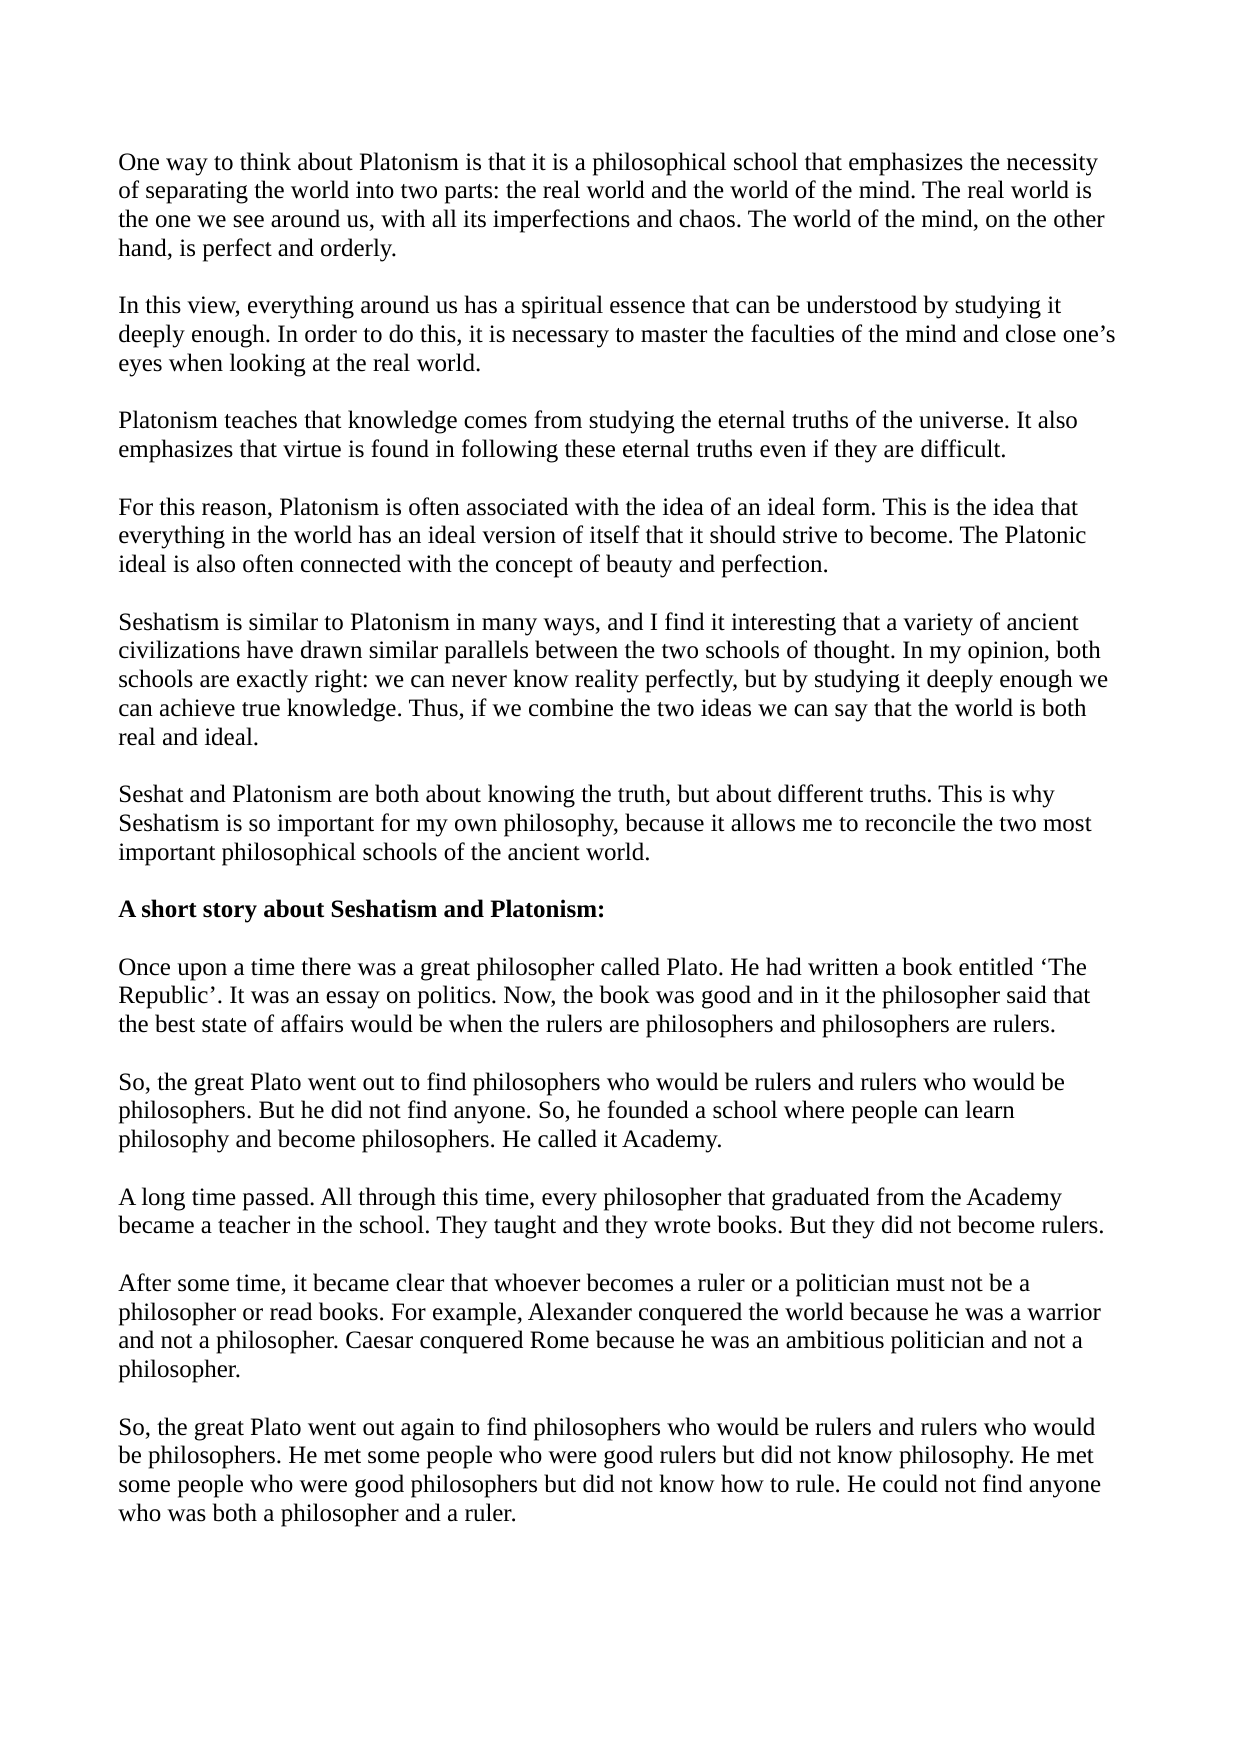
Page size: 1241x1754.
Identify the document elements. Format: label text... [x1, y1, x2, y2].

text For this reason, Platonism is often associated with the idea of an ideal form. This is the idea that everything in the world has an ideal version of itself that it should strive to become. The Platonic ideal is also often connected with the concept of beauty and perfection. [118, 492, 1122, 578]
text A short story about Seshatism and Platonism: [118, 894, 1122, 923]
text In this view, everything around us has a spiritual essence that can be understood by studying it deeply enough. In order to do this, it is necessary to master the faculties of the mind and close one’s eyes when looking at the real world. [118, 291, 1122, 377]
text Seshat and Platonism are both about knowing the truth, but about different truths. This is why Seshatism is so important for my own philosophy, because it allows me to reconcile the two most important philosophical schools of the ancient world. [118, 779, 1122, 866]
text So, the great Plato went out again to find philosophers who would be rulers and rulers who would be philosophers. He met some people who were good rulers but did not know philosophy. He met some people who were good philosophers but did not know how to rule. He could not find anyone who was both a philosopher and a ruler. [118, 1412, 1122, 1527]
text Seshatism is similar to Platonism in many ways, and I find it interesting that a variety of ancient civilizations have drawn similar parallels between the two schools of thought. In my opinion, both schools are exactly right: we can never know reality perfectly, but by studying it deeply enough we can achieve true knowledge. Thus, if we combine the two ideas we can say that the world is both real and ideal. [118, 607, 1122, 751]
text Once upon a time there was a great philosopher called Plato. He had written a book entitled ‘The Republic’. It was an essay on politics. Now, the book was good and in it the philosopher said that the best state of affairs would be when the rulers are philosophers and philosophers are rulers. [118, 952, 1122, 1038]
text One way to think about Platonism is that it is a philosophical school that emphasizes the necessity of separating the world into two parts: the real world and the world of the mind. The real world is the one we see around us, with all its imperfections and chaos. The world of the mind, on the other hand, is perfect and orderly. [118, 147, 1122, 262]
text Platonism teaches that knowledge comes from studying the eternal truths of the universe. It also emphasizes that virtue is found in following these eternal truths even if they are difficult. [118, 406, 1122, 463]
text After some time, it became clear that whoever becomes a ruler or a politician must not be a philosopher or read books. For example, Alexander conquered the world because he was a warrior and not a philosopher. Caesar conquered Rome because he was an ambitious politician and not a philosopher. [118, 1268, 1122, 1383]
text So, the great Plato went out to find philosophers who would be rulers and rulers who would be philosophers. But he did not find anyone. So, he founded a school where people can learn philosophy and become philosophers. He called it Academy. [118, 1067, 1122, 1153]
text A long time passed. All through this time, every philosopher that graduated from the Academy became a teacher in the school. They taught and they wrote books. But they did not become rulers. [118, 1182, 1122, 1239]
